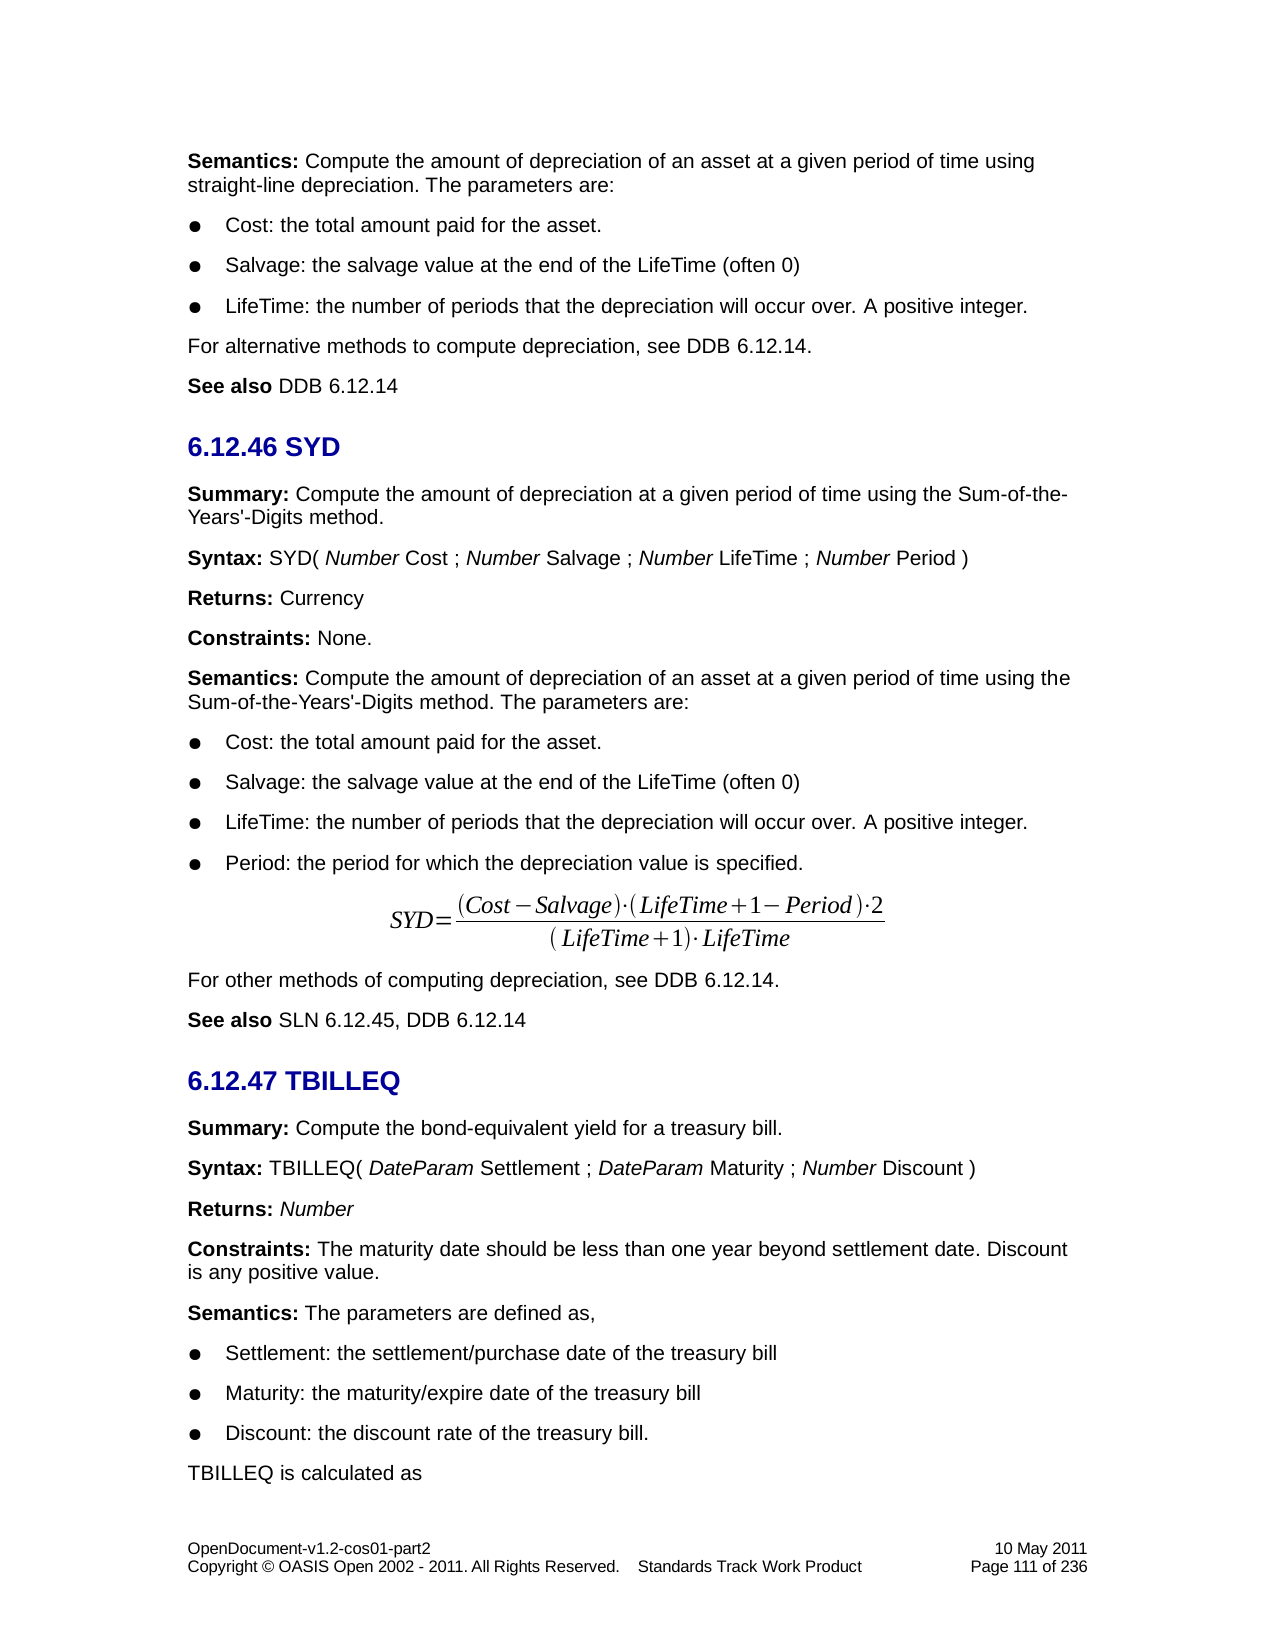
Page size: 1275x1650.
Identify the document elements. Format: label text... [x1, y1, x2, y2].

list Maturity: the maturity/expire date of the treasury bill [187, 1381, 1088, 1405]
text Syntax: SYD( Number Cost ; Number Salvage ; Number LifeTime ; Number Period ) [187, 546, 1088, 569]
list Cost: the total amount paid for the asset. [187, 214, 1088, 237]
text See also DDB 6.12.14 [187, 374, 1088, 398]
text Summary: Compute the bond-equivalent yield for a treasury bill. [187, 1117, 1088, 1140]
text See also SLN 6.12.45, DDB 6.12.14 [187, 1009, 1088, 1032]
text Returns: Currency [187, 586, 1088, 610]
text Constraints: The maturity date should be less than one year beyond settlement date. Discount is any positive value. [187, 1237, 1088, 1284]
list Settlement: the settlement/purchase date of the treasury bill [187, 1341, 1088, 1365]
text Semantics: The parameters are defined as, [187, 1301, 1088, 1324]
subtitle SYD [187, 431, 1088, 461]
text TBILLEQ is calculated as [187, 1462, 1088, 1485]
text For alternative methods to compute depreciation, see DDB 6.12.14. [187, 334, 1088, 358]
text For other methods of computing depreciation, see DDB 6.12.14. [187, 969, 1088, 992]
list Period: the period for which the depreciation value is specified. [187, 851, 1088, 874]
text Constraints: None. [187, 626, 1088, 650]
list Salvage: the salvage value at the end of the LifeTime (often 0) [187, 254, 1088, 277]
list LifeTime: the number of periods that the depreciation will occur over. A positive integer. [187, 811, 1088, 834]
subtitle TBILLEQ [187, 1066, 1088, 1096]
list LifeTime: the number of periods that the depreciation will occur over. A positive integer. [187, 294, 1088, 318]
text Semantics: Compute the amount of depreciation of an asset at a given period of time using the Sum-of-the-Years'-Digits method. The parameters are: [187, 667, 1088, 714]
text Semantics: Compute the amount of depreciation of an asset at a given period of time using straight-line depreciation. The parameters are: [187, 150, 1088, 197]
list Salvage: the salvage value at the end of the LifeTime (often 0) [187, 771, 1088, 794]
list Cost: the total amount paid for the asset. [187, 730, 1088, 754]
text Summary: Compute the amount of depreciation at a given period of time using the Sum-of-the-Years'-Digits method. [187, 482, 1088, 529]
text Syntax: TBILLEQ( DateParam Settlement ; DateParam Maturity ; Number Discount ) [187, 1157, 1088, 1180]
list Discount: the discount rate of the treasury bill. [187, 1422, 1088, 1445]
text Returns: Number [187, 1197, 1088, 1221]
